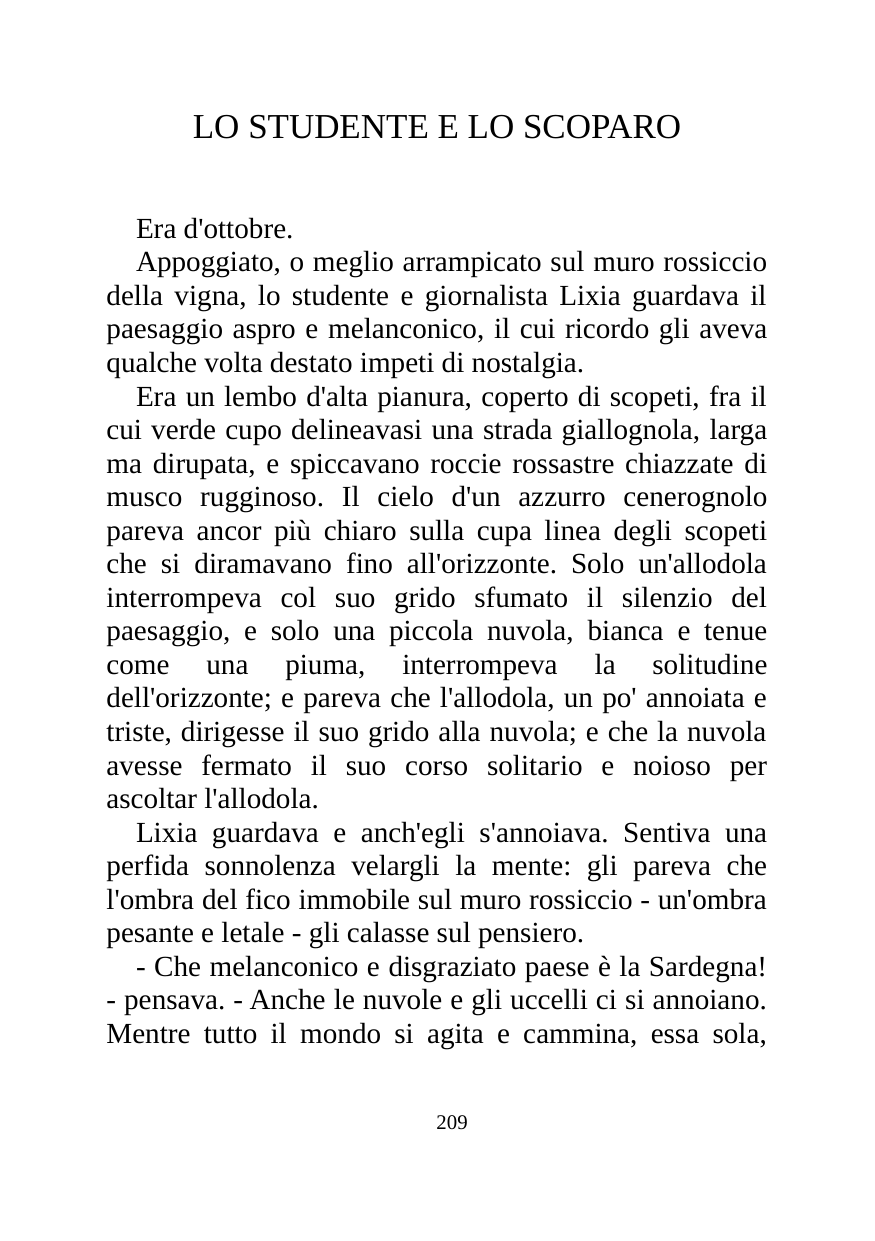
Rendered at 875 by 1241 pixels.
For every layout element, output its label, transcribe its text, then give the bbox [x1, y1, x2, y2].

text Lixia guardava e anch'egli s'annoiava. Sentiva una perfida sonnolenza velargli la mente: gli pareva che l'ombra del fico immobile sul muro rossiccio - un'ombra pesante e letale - gli calasse sul pensiero. [106, 815, 768, 949]
text Appoggiato, o meglio arrampicato sul muro rossiccio della vigna, lo studente e giornalista Lixia guardava il paesaggio aspro e melanconico, il cui ricordo gli aveva qualche volta destato impeti di nostalgia. [106, 244, 768, 379]
subtitle LO STUDENTE E LO SCOPARO [106, 106, 768, 146]
text - Che melanconico e disgraziato paese è la Sardegna! - pensava. - Anche le nuvole e gli uccelli ci si annoiano. Mentre tutto il mondo si agita e cammina, essa sola, [106, 949, 768, 1049]
text Era un lembo d'alta pianura, coperto di scopeti, fra il cui verde cupo delineavasi una strada giallognola, larga ma dirupata, e spiccavano roccie rossastre chiazzate di musco rugginoso. Il cielo d'un azzurro cenerognolo pareva ancor più chiaro sulla cupa linea degli scopeti che si diramavano fino all'orizzonte. Solo un'allodola interrompeva col suo grido sfumato il silenzio del paesaggio, e solo una piccola nuvola, bianca e tenue come una piuma, interrompeva la solitudine dell'orizzonte; e pareva che l'allodola, un po' annoiata e triste, dirigesse il suo grido alla nuvola; e che la nuvola avesse fermato il suo corso solitario e noioso per ascoltar l'allodola. [106, 379, 768, 815]
text Era d'ottobre. [106, 211, 768, 244]
